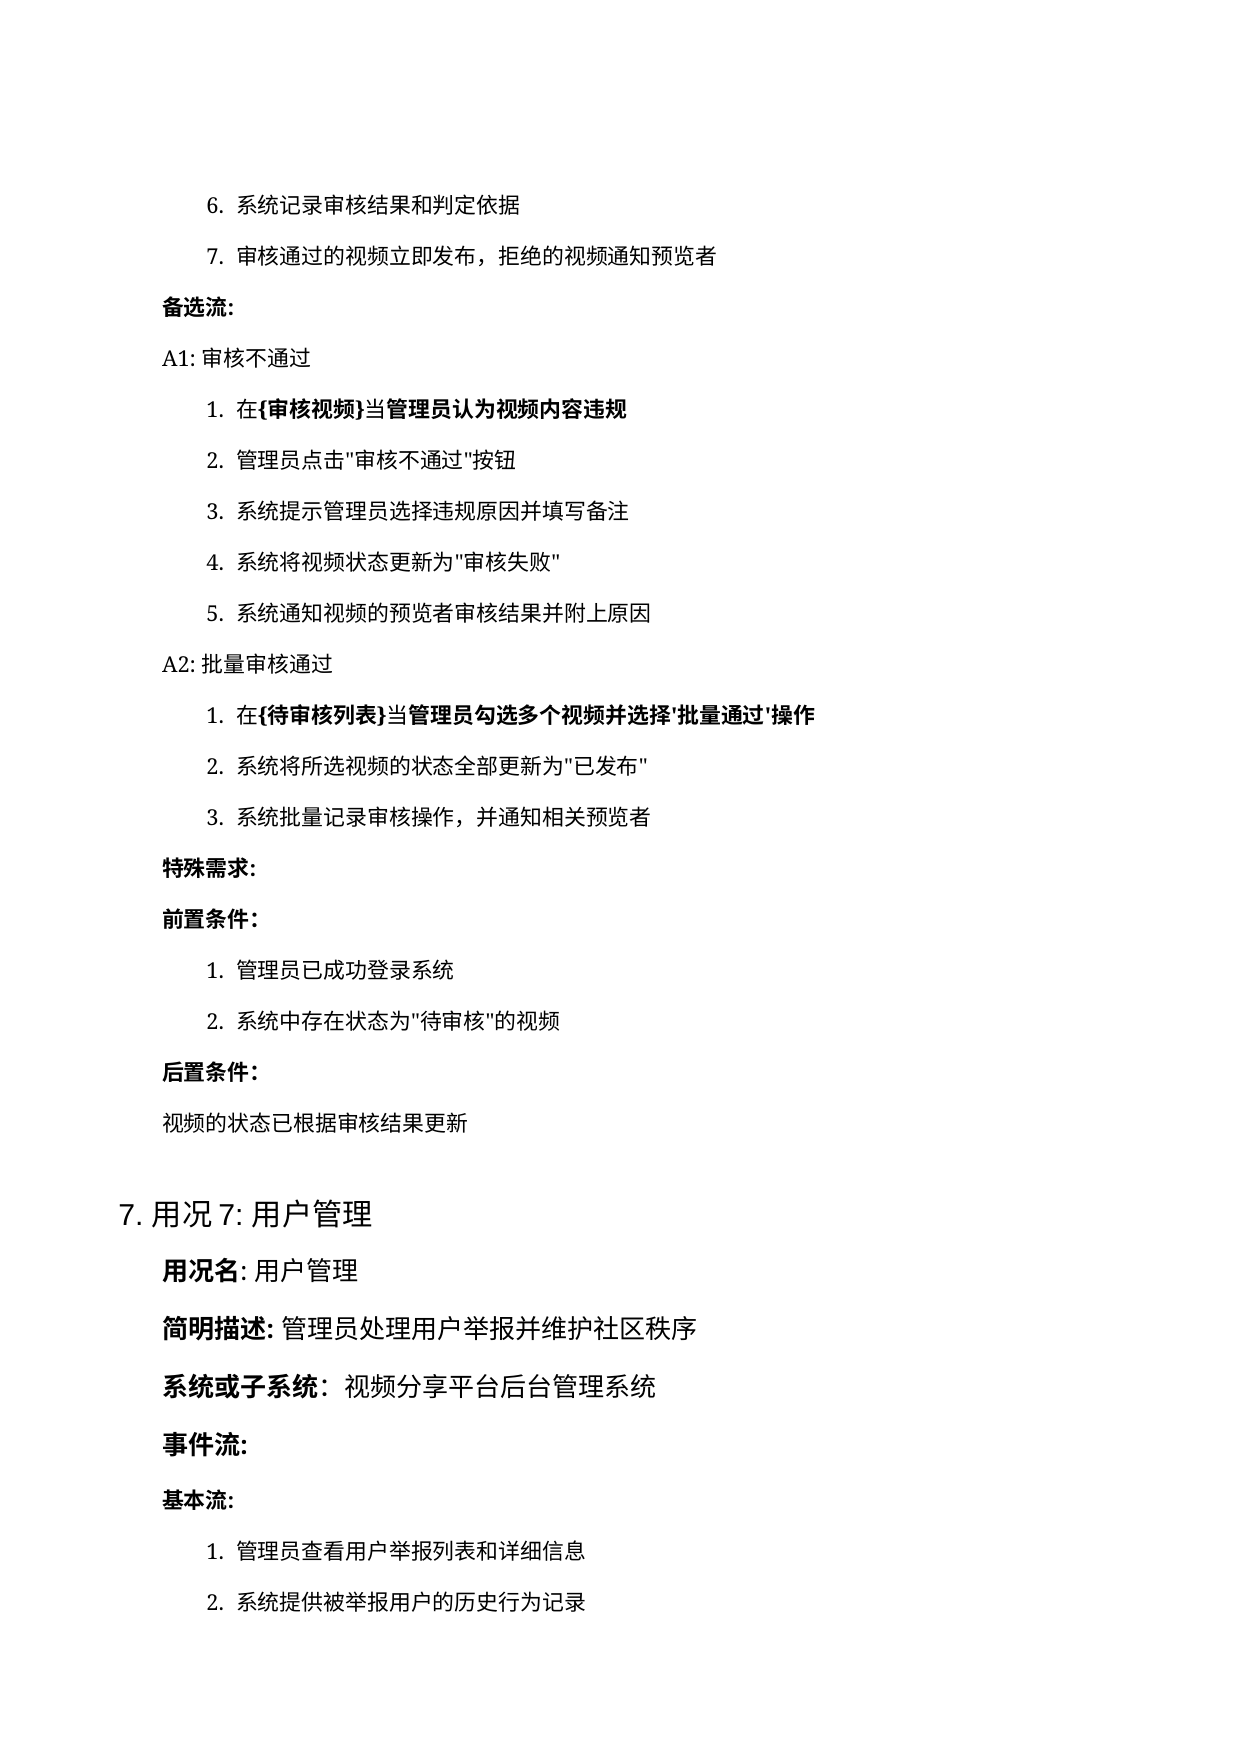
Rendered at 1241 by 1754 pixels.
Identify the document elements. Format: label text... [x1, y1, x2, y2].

list 系统中存在状态为"待审核"的视频 [162, 1004, 1122, 1036]
list 系统将视频状态更新为"审核失败" [162, 545, 1122, 577]
list 管理员查看用户举报列表和详细信息 [162, 1534, 1122, 1566]
text 后置条件： [118, 1055, 1122, 1087]
list 系统将所选视频的状态全部更新为"已发布" [162, 749, 1122, 781]
list 审核通过的视频立即发布，拒绝的视频通知预览者 [162, 239, 1122, 270]
text 基本流: [118, 1483, 1122, 1515]
text 备选流: [118, 290, 1122, 321]
text 视频的状态已根据审核结果更新 [118, 1106, 1122, 1138]
text 系统或子系统：视频分享平台后台管理系统 [118, 1366, 1122, 1404]
text 前置条件： [118, 902, 1122, 934]
text 用况名: 用户管理 [118, 1250, 1122, 1288]
list 在{审核视频}当管理员认为视频内容违规 [162, 392, 1122, 423]
list 管理员点击"审核不通过"按钮 [162, 443, 1122, 474]
list 系统批量记录审核操作，并通知相关预览者 [162, 800, 1122, 832]
list 系统提示管理员选择违规原因并填写备注 [162, 494, 1122, 526]
text 事件流: [118, 1424, 1122, 1462]
text A2: 批量审核通过 [118, 647, 1122, 679]
list 管理员已成功登录系统 [162, 953, 1122, 985]
text A1: 审核不通过 [118, 341, 1122, 372]
list 系统提供被举报用户的历史行为记录 [162, 1585, 1122, 1617]
list 系统记录审核结果和判定依据 [162, 188, 1122, 219]
text 特殊需求: [118, 851, 1122, 883]
list 系统通知视频的预览者审核结果并附上原因 [162, 596, 1122, 628]
text 简明描述: 管理员处理用户举报并维护社区秩序 [118, 1308, 1122, 1346]
subtitle 用况7: 用户管理 [118, 1191, 1122, 1234]
list 在{待审核列表}当管理员勾选多个视频并选择'批量通过'操作 [162, 698, 1122, 730]
